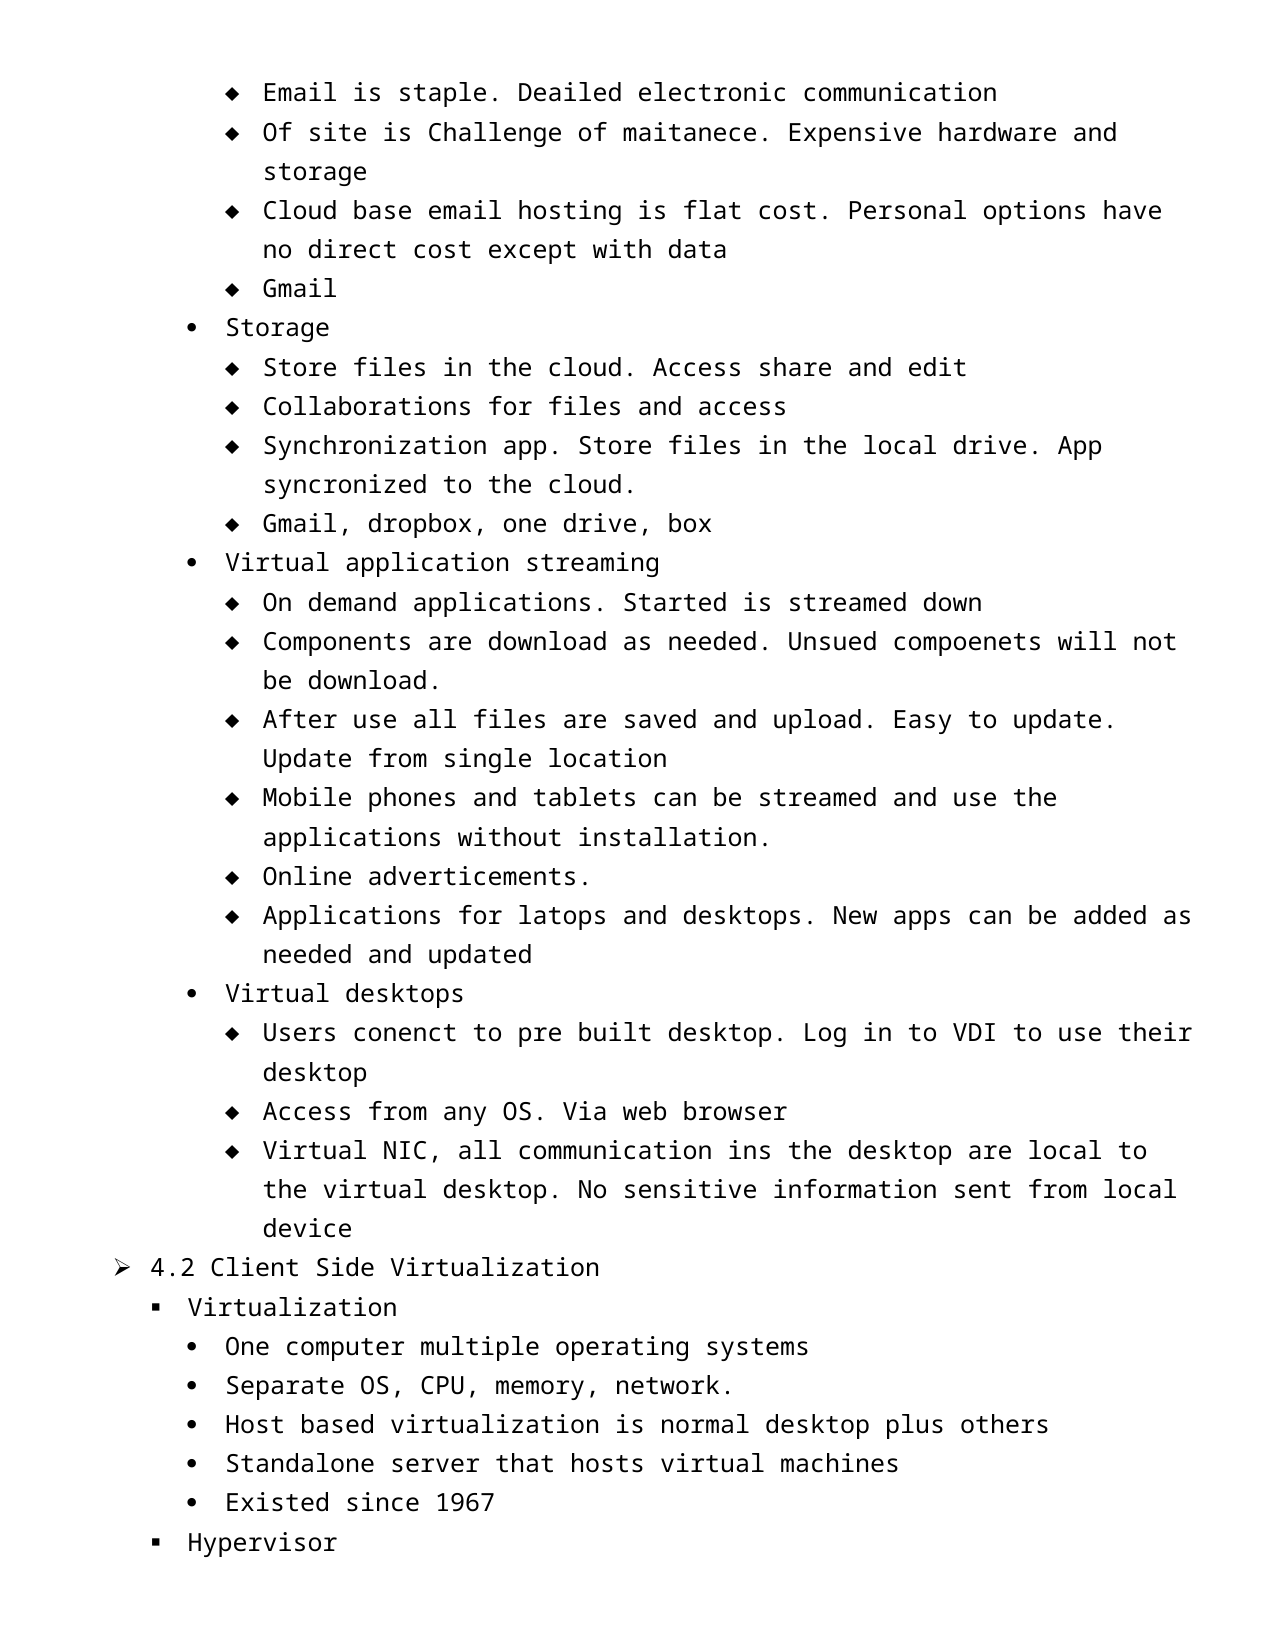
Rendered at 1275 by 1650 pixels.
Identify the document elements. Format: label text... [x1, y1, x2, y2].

list Virtual desktops [187, 976, 1200, 1010]
list Cloud base email hosting is flat cost. Personal options have no direct cost except with data [225, 192, 1200, 266]
list Email is staple. Deailed electronic communication [225, 75, 1200, 109]
list Gmail, dropbox, one drive, box [225, 506, 1200, 540]
list Mobile phones and tablets can be streamed and use the applications without installation. [225, 780, 1200, 853]
list Standalone server that hosts virtual machines [187, 1446, 1200, 1480]
list 4.2 Client Side Virtualization [112, 1250, 1200, 1284]
list On demand applications. Started is streamed down [225, 584, 1200, 618]
list Virtual NIC, all communication ins the desktop are local to the virtual desktop. No sensitive information sent from local device [225, 1132, 1200, 1245]
list Hypervisor [150, 1524, 1200, 1558]
list Virtualization [150, 1289, 1200, 1323]
list Virtual application streaming [187, 545, 1200, 579]
list Access from any OS. Via web browser [225, 1093, 1200, 1127]
list Collaborations for files and access [225, 388, 1200, 422]
list Existed since 1967 [187, 1485, 1200, 1519]
list Synchronization app. Store files in the local drive. App syncronized to the cloud. [225, 427, 1200, 501]
list Separate OS, CPU, memory, network. [187, 1367, 1200, 1402]
list Store files in the cloud. Access share and edit [225, 349, 1200, 383]
list Online adverticements. [225, 858, 1200, 892]
list Users conenct to pre built desktop. Log in to VDI to use their desktop [225, 1015, 1200, 1088]
list After use all files are saved and upload. Easy to update. Update from single location [225, 702, 1200, 775]
list Components are download as needed. Unsued compoenets will not be download. [225, 623, 1200, 697]
list Gmail [225, 271, 1200, 305]
list One computer multiple operating systems [187, 1328, 1200, 1362]
list Applications for latops and desktops. New apps can be added as needed and updated [225, 897, 1200, 971]
list Host based virtualization is normal desktop plus others [187, 1407, 1200, 1441]
list Of site is Challenge of maitanece. Expensive hardware and storage [225, 114, 1200, 187]
list Storage [187, 310, 1200, 344]
